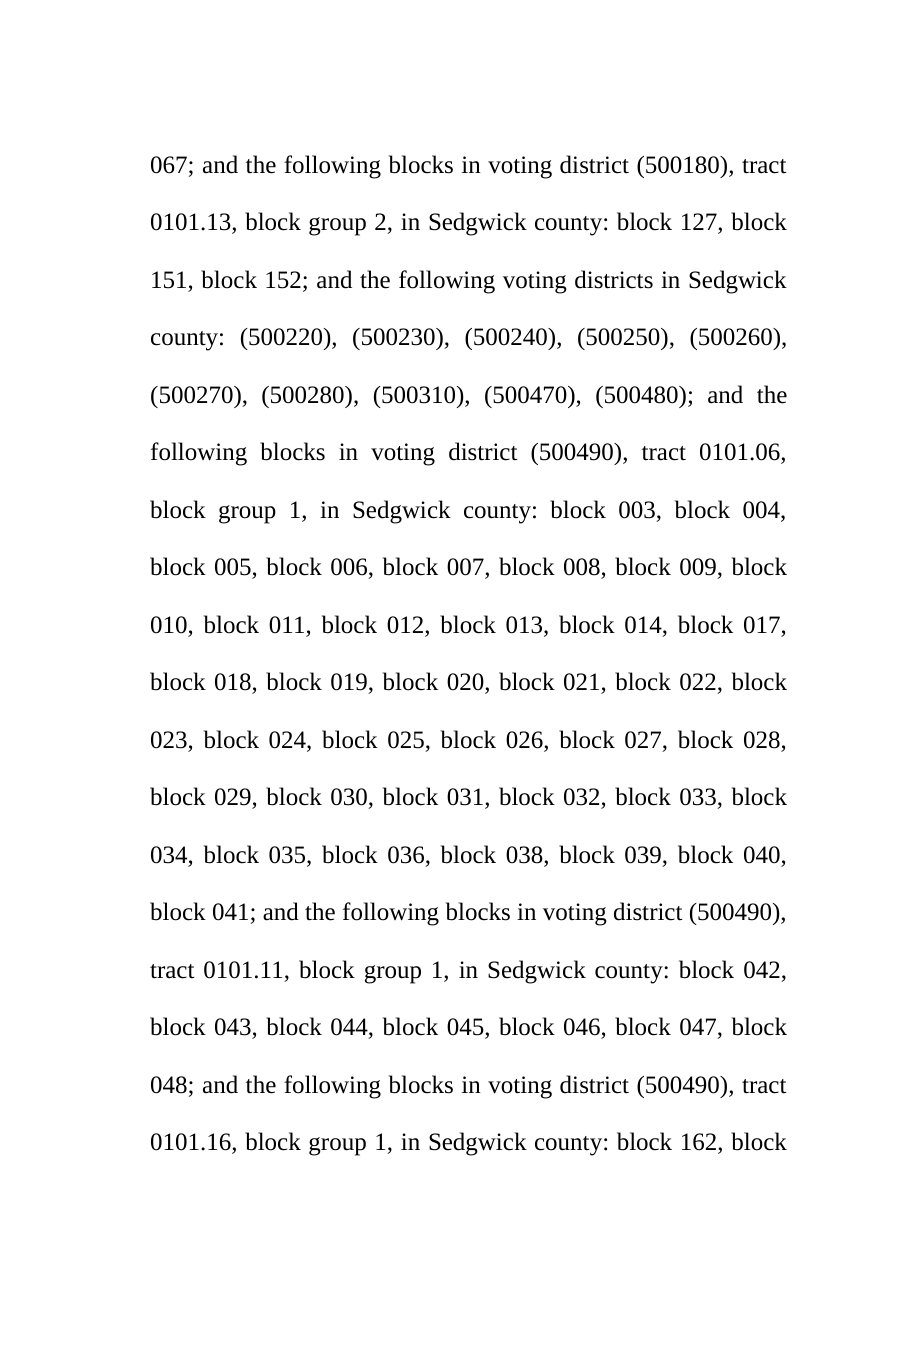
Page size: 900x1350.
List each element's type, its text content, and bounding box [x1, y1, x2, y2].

text 067; and the following blocks in voting district (500180), tract 0101.13, block group 2, in Sedgwick county: block 127, block 151, block 152; and the following voting districts in Sedgwick county: (500220), (500230), (500240), (500250), (500260), (500270), (500280), (500310), (500470), (500480); and the following blocks in voting district (500490), tract 0101.06, block group 1, in Sedgwick county: block 003, block 004, block 005, block 006, block 007, block 008, block 009, block 010, block 011, block 012, block 013, block 014, block 017, block 018, block 019, block 020, block 021, block 022, block 023, block 024, block 025, block 026, block 027, block 028, block 029, block 030, block 031, block 032, block 033, block 034, block 035, block 036, block 038, block 039, block 040, block 041; and the following blocks in voting district (500490), tract 0101.11, block group 1, in Sedgwick county: block 042, block 043, block 044, block 045, block 046, block 047, block 048; and the following blocks in voting district (500490), tract 0101.16, block group 1, in Sedgwick county: block 162, block [150, 150, 787, 1156]
